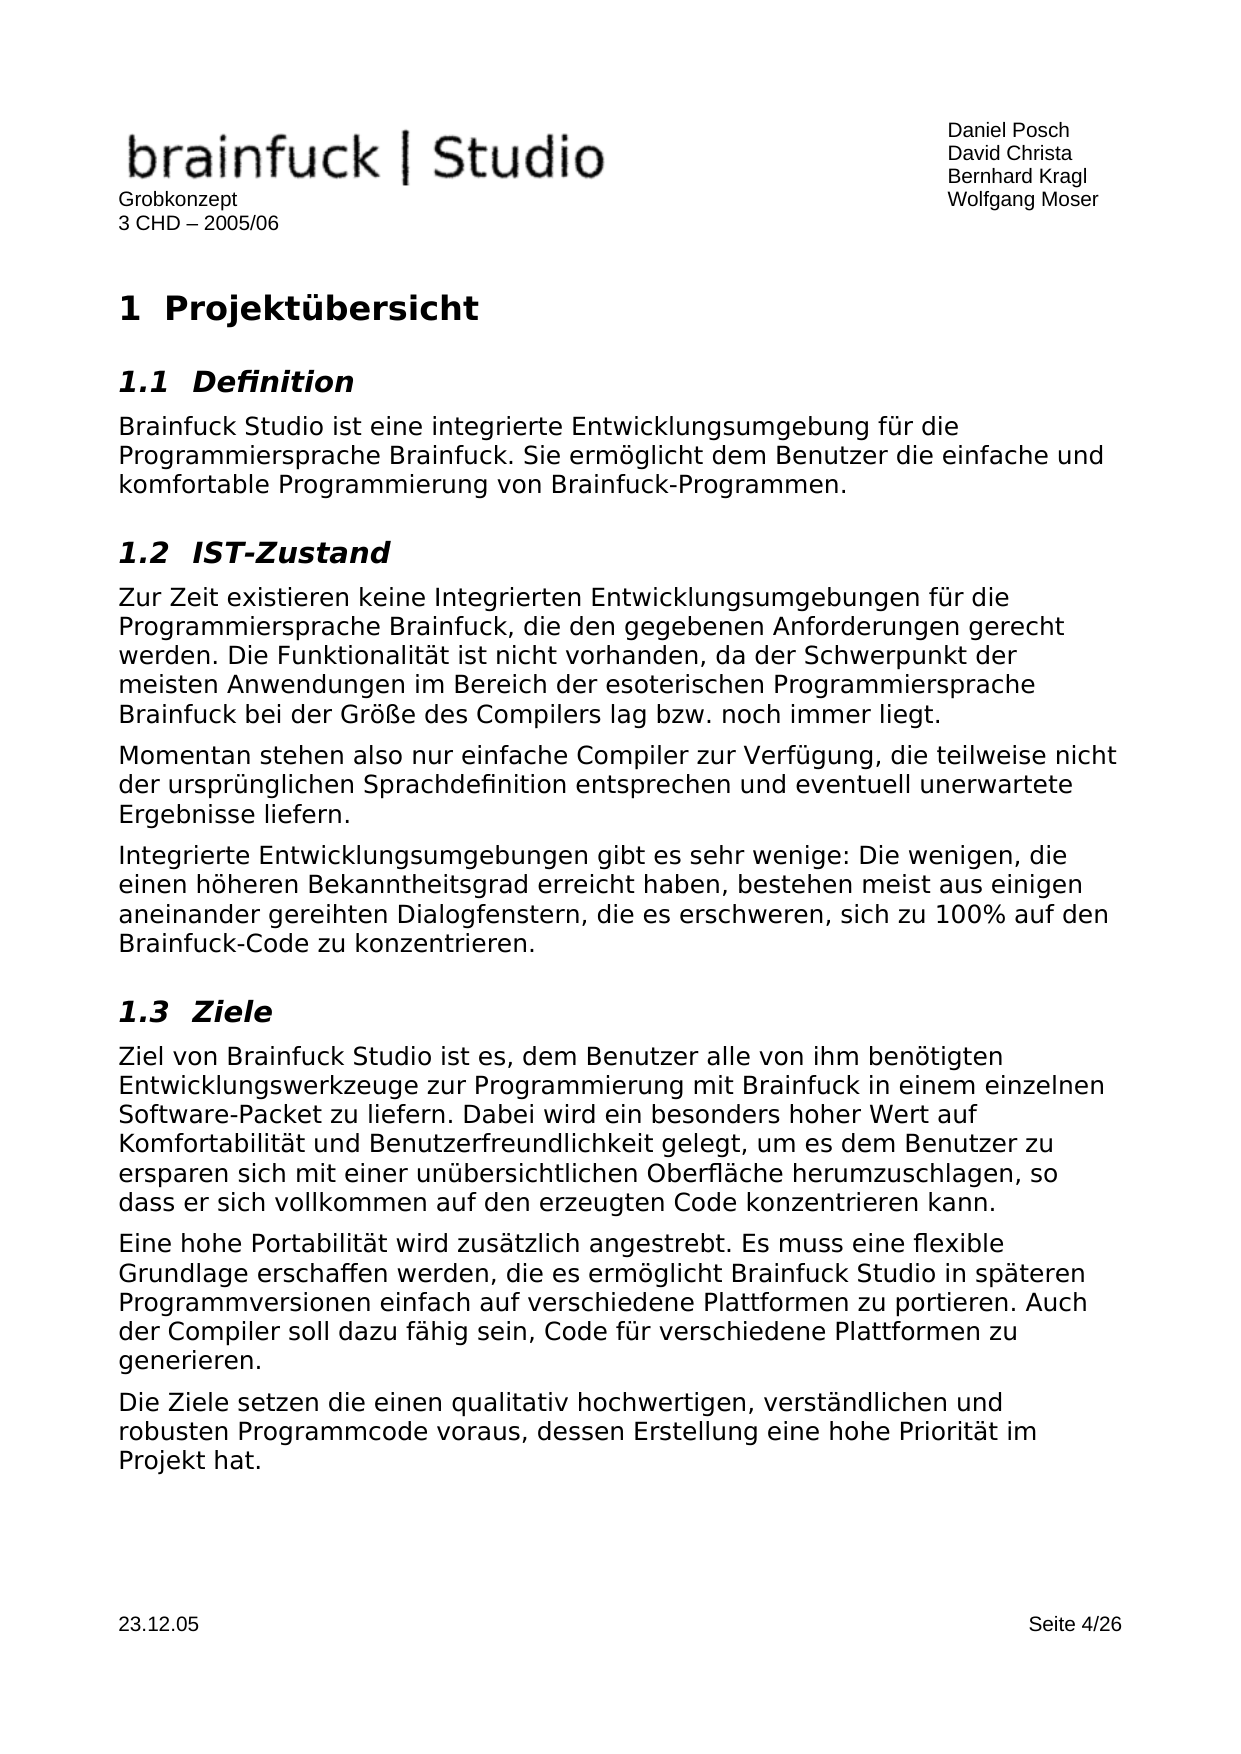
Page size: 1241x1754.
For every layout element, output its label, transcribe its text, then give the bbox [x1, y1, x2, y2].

subtitle IST-Zustand [118, 537, 1122, 571]
text Momentan stehen also nur einfache Compiler zur Verfügung, die teilweise nicht der ursprünglichen Sprachdefinition entsprechen und eventuell unerwartete Ergebnisse liefern. [118, 742, 1122, 829]
text Ziel von Brainfuck Studio ist es, dem Benutzer alle von ihm benötigten Entwicklungswerkzeuge zur Programmierung mit Brainfuck in einem einzelnen Software-Packet zu liefern. Dabei wird ein besonders hoher Wert auf Komfortabilität und Benutzerfreundlichkeit gelegt, um es dem Benutzer zu ersparen sich mit einer unübersichtlichen Oberfläche herumzuschlagen, so dass er sich vollkommen auf den erzeugten Code konzentrieren kann. [118, 1042, 1122, 1217]
text Zur Zeit existieren keine Integrierten Entwicklungsumgebungen für die Programmiersprache Brainfuck, die den gegebenen Anforderungen gerecht werden. Die Funktionalität ist nicht vorhanden, da der Schwerpunkt der meisten Anwendungen im Bereich der esoterischen Programmiersprache Brainfuck bei der Größe des Compilers lag bzw. noch immer liegt. [118, 583, 1122, 729]
text Die Ziele setzen die einen qualitativ hochwertigen, verständlichen und robusten Programmcode voraus, dessen Erstellung eine hohe Priorität im Projekt hat. [118, 1388, 1122, 1476]
picture [118, 118, 609, 187]
subtitle Projektübersicht [118, 289, 1122, 328]
text Integrierte Entwicklungsumgebungen gibt es sehr wenige: Die wenigen, die einen höheren Bekanntheitsgrad erreicht haben, bestehen meist aus einigen aneinander gereihten Dialogfenstern, die es erschweren, sich zu 100% auf den Brainfuck-Code zu konzentrieren. [118, 842, 1122, 958]
subtitle Ziele [118, 996, 1122, 1030]
text Brainfuck Studio ist eine integrierte Entwicklungsumgebung für die Programmiersprache Brainfuck. Sie ermöglicht dem Benutzer die einfache und komfortable Programmierung von Brainfuck-Programmen. [118, 412, 1122, 499]
text Eine hohe Portabilität wird zusätzlich angestrebt. Es muss eine flexible Grundlage erschaffen werden, die es ermöglicht Brainfuck Studio in späteren Programmversionen einfach auf verschiedene Plattformen zu portieren. Auch der Compiler soll dazu fähig sein, Code für verschiedene Plattformen zu generieren. [118, 1230, 1122, 1376]
subtitle Definition [118, 365, 1122, 399]
